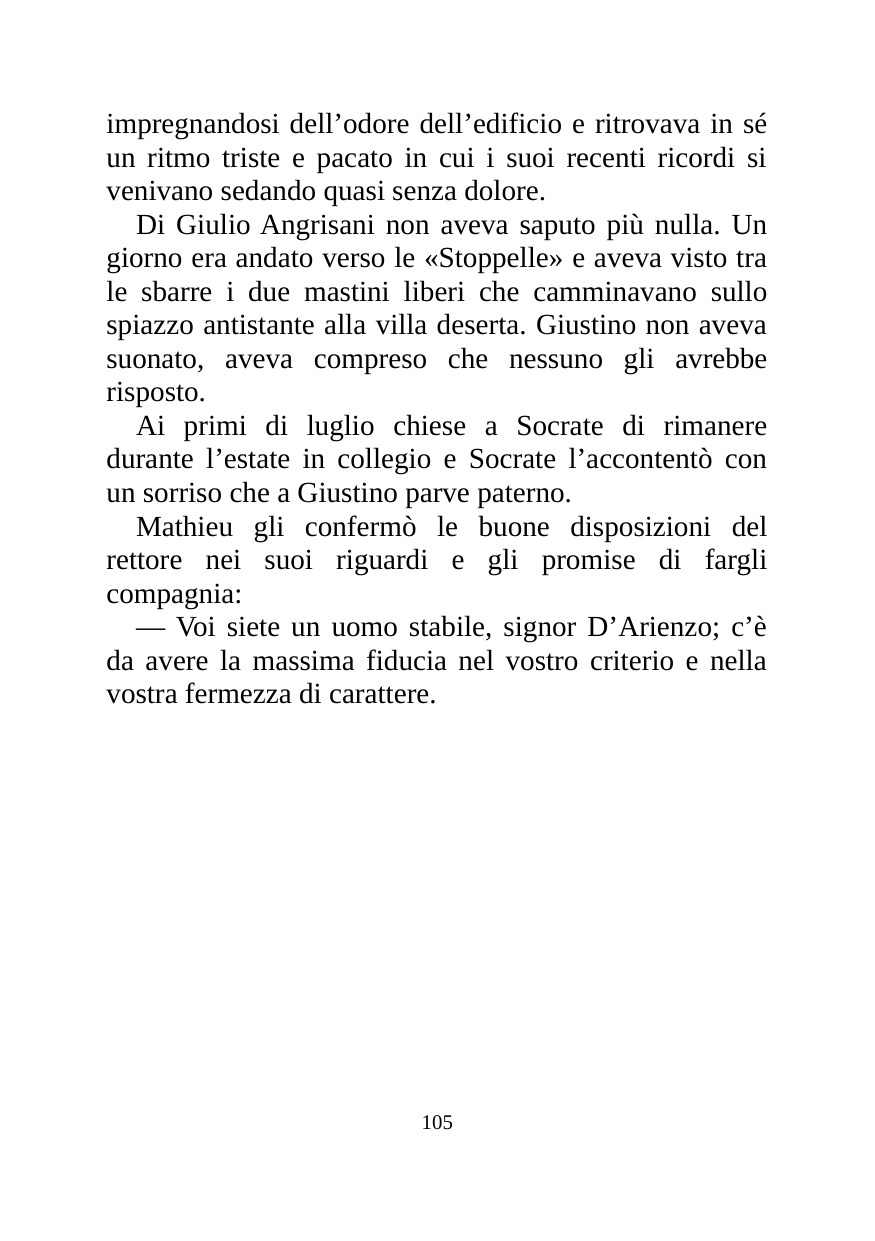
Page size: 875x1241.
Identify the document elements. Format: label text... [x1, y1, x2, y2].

text impregnandosi dell’odore dell’edificio e ritrovava in sé un ritmo triste e pacato in cui i suoi recenti ricordi si venivano sedando quasi senza dolore. [106, 106, 768, 207]
text — Voi siete un uomo stabile, signor D’Arienzo; c’è da avere la massima fiducia nel vostro criterio e nella vostra fermezza di carattere. [106, 609, 768, 710]
text Mathieu gli confermò le buone disposizioni del rettore nei suoi riguardi e gli promise di fargli compagnia: [106, 509, 768, 609]
text Di Giulio Angrisani non aveva saputo più nulla. Un giorno era andato verso le «Stoppelle» e aveva visto tra le sbarre i due mastini liberi che camminavano sullo spiazzo antistante alla villa deserta. Giustino non aveva suonato, aveva compreso che nessuno gli avrebbe risposto. [106, 207, 768, 408]
text Ai primi di luglio chiese a Socrate di rimanere durante l’estate in collegio e Socrate l’accontentò con un sorriso che a Giustino parve paterno. [106, 408, 768, 509]
